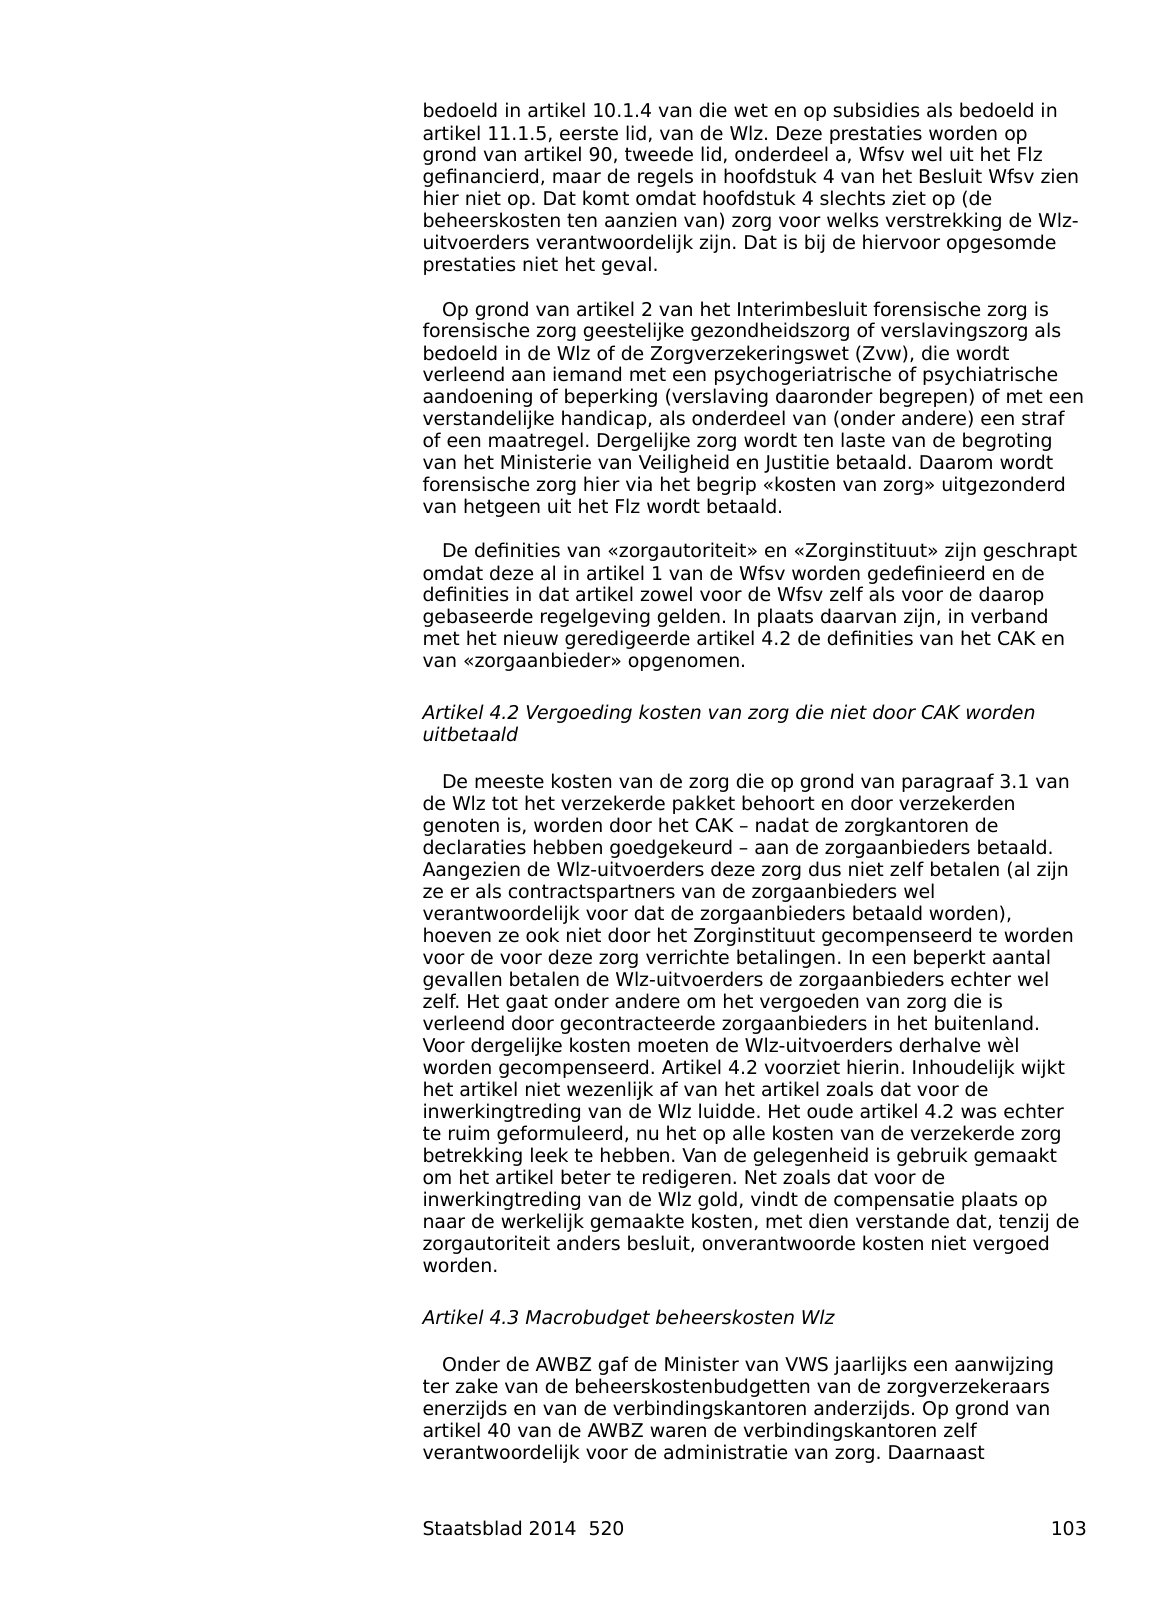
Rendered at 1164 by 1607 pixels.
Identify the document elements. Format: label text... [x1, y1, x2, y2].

subtitle Artikel 4.2 Vergoeding kosten van zorg die niet door CAK worden uitbetaald [422, 702, 1087, 746]
text Op grond van artikel 2 van het Interimbesluit forensische zorg is forensische zorg geestelijke gezondheidszorg of verslavingszorg als bedoeld in de Wlz of de Zorgverzekeringswet (Zvw), die wordt verleend aan iemand met een psychogeriatrische of psychiatrische aandoening of beperking (verslaving daaronder begrepen) of met een verstandelijke handicap, als onderdeel van (onder andere) een straf of een maatregel. Dergelijke zorg wordt ten laste van de begroting van het Ministerie van Veiligheid en Justitie betaald. Daarom wordt forensische zorg hier via het begrip «kosten van zorg» uitgezonderd van hetgeen uit het Flz wordt betaald. [422, 298, 1087, 518]
text bedoeld in artikel 10.1.4 van die wet en op subsidies als bedoeld in artikel 11.1.5, eerste lid, van de Wlz. Deze prestaties worden op grond van artikel 90, tweede lid, onderdeel a, Wfsv wel uit het Flz gefinancierd, maar de regels in hoofdstuk 4 van het Besluit Wfsv zien hier niet op. Dat komt omdat hoofdstuk 4 slechts ziet op (de beheerskosten ten aanzien van) zorg voor welks verstrekking de Wlz-uitvoerders verantwoordelijk zijn. Dat is bij de hiervoor opgesomde prestaties niet het geval. [422, 100, 1087, 276]
text De definities van «zorgautoriteit» en «Zorginstituut» zijn geschrapt omdat deze al in artikel 1 van de Wfsv worden gedefinieerd en de definities in dat artikel zowel voor de Wfsv zelf als voor de daarop gebaseerde regelgeving gelden. In plaats daarvan zijn, in verband met het nieuw geredigeerde artikel 4.2 de definities van het CAK en van «zorgaanbieder» opgenomen. [422, 540, 1087, 672]
text Onder de AWBZ gaf de Minister van VWS jaarlijks een aanwijzing ter zake van de beheerskostenbudgetten van de zorgverzekeraars enerzijds en van de verbindingskantoren anderzijds. Op grond van artikel 40 van de AWBZ waren de verbindingskantoren zelf verantwoordelijk voor de administratie van zorg. Daarnaast [422, 1354, 1087, 1464]
subtitle Artikel 4.3 Macrobudget beheerskosten Wlz [422, 1307, 1087, 1329]
text De meeste kosten van de zorg die op grond van paragraaf 3.1 van de Wlz tot het verzekerde pakket behoort en door verzekerden genoten is, worden door het CAK – nadat de zorgkantoren de declaraties hebben goedgekeurd – aan de zorgaanbieders betaald. Aangezien de Wlz-uitvoerders deze zorg dus niet zelf betalen (al zijn ze er als contractspartners van de zorgaanbieders wel verantwoordelijk voor dat de zorgaanbieders betaald worden), hoeven ze ook niet door het Zorginstituut gecompenseerd te worden voor de voor deze zorg verrichte betalingen. In een beperkt aantal gevallen betalen de Wlz-uitvoerders de zorgaanbieders echter wel zelf. Het gaat onder andere om het vergoeden van zorg die is verleend door gecontracteerde zorgaanbieders in het buitenland. Voor dergelijke kosten moeten de Wlz-uitvoerders derhalve wèl worden gecompenseerd. Artikel 4.2 voorziet hierin. Inhoudelijk wijkt het artikel niet wezenlijk af van het artikel zoals dat voor de inwerkingtreding van de Wlz luidde. Het oude artikel 4.2 was echter te ruim geformuleerd, nu het op alle kosten van de verzekerde zorg betrekking leek te hebben. Van de gelegenheid is gebruik gemaakt om het artikel beter te redigeren. Net zoals dat voor de inwerkingtreding van de Wlz gold, vindt de compensatie plaats op naar de werkelijk gemaakte kosten, met dien verstande dat, tenzij de zorgautoriteit anders besluit, onverantwoorde kosten niet vergoed worden. [422, 771, 1087, 1277]
